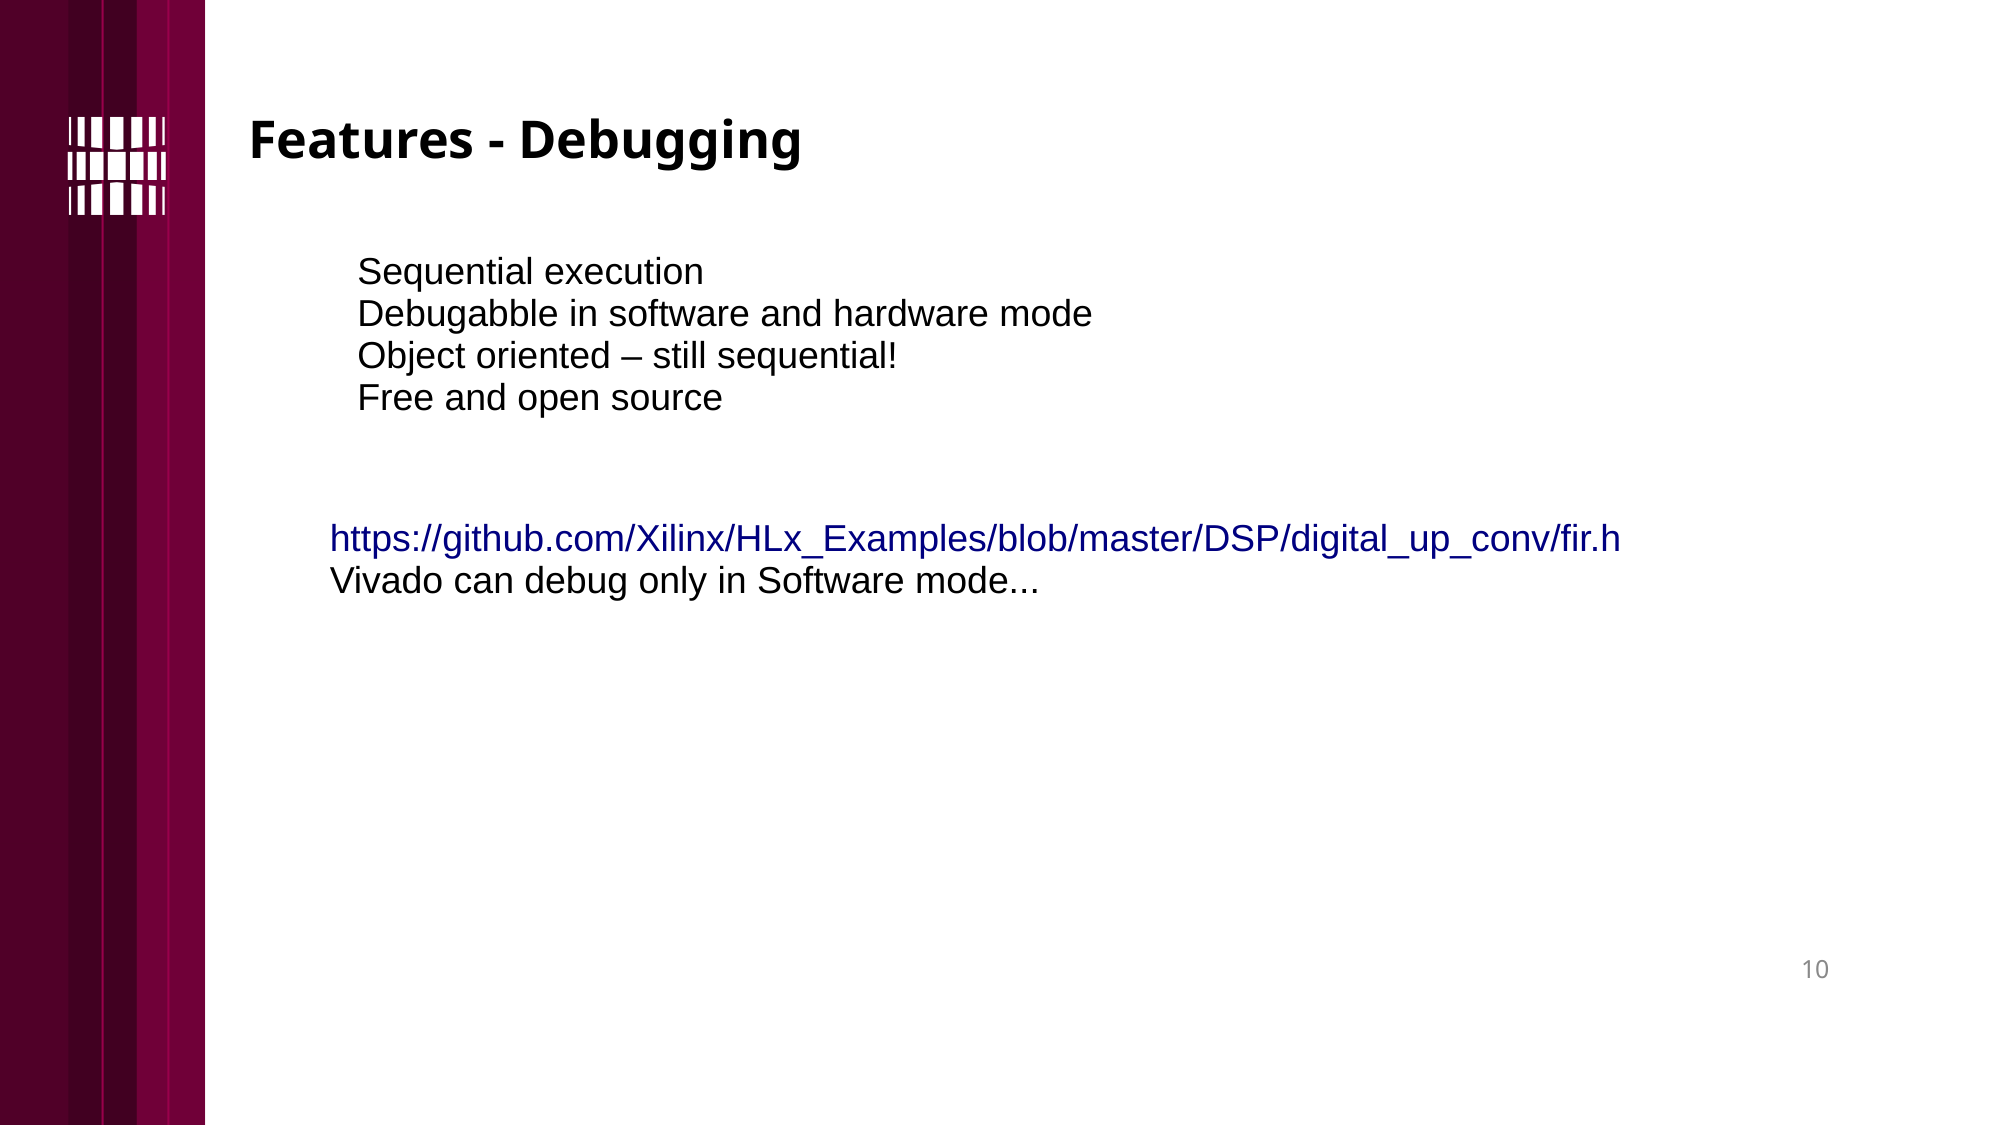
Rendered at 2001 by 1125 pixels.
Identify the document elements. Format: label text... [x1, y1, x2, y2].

text_box Sequential execution Debugabble in software and hardware mode Object oriented – still sequential! Free and open source [342, 243, 1108, 427]
text_box https://github.com/Xilinx/HLx_Examples/blob/master/DSP/digital_up_conv/fir.h Vivado can debug only in Software mode... [315, 510, 1637, 609]
list Features - Debugging [248, 106, 1695, 178]
